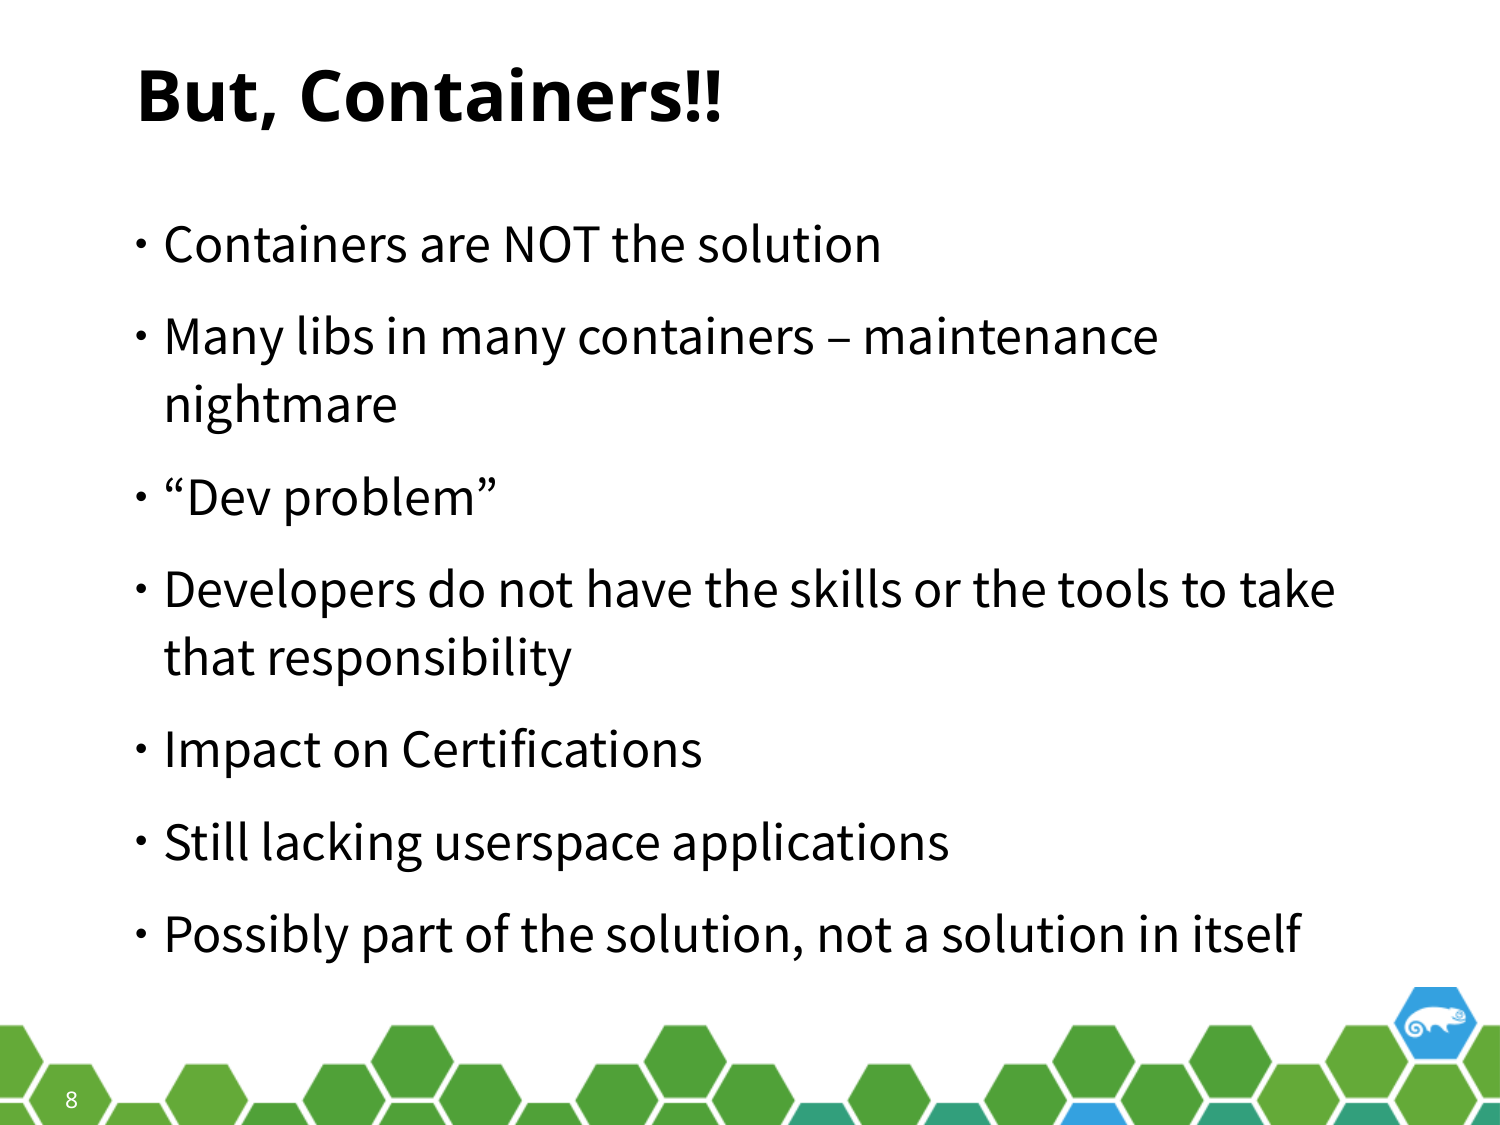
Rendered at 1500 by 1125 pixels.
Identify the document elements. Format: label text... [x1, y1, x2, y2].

picture [0, 987, 1500, 1125]
list Containers are NOT the solution Many libs in many containers – maintenance nightmare “Dev problem” Developers do not have the skills or the tools to take that responsibility Impact on Certifications Still lacking userspace applications Possibly part of the solution, not a solution in itself [135, 208, 1372, 988]
title But, Containers!! [135, 12, 1372, 175]
